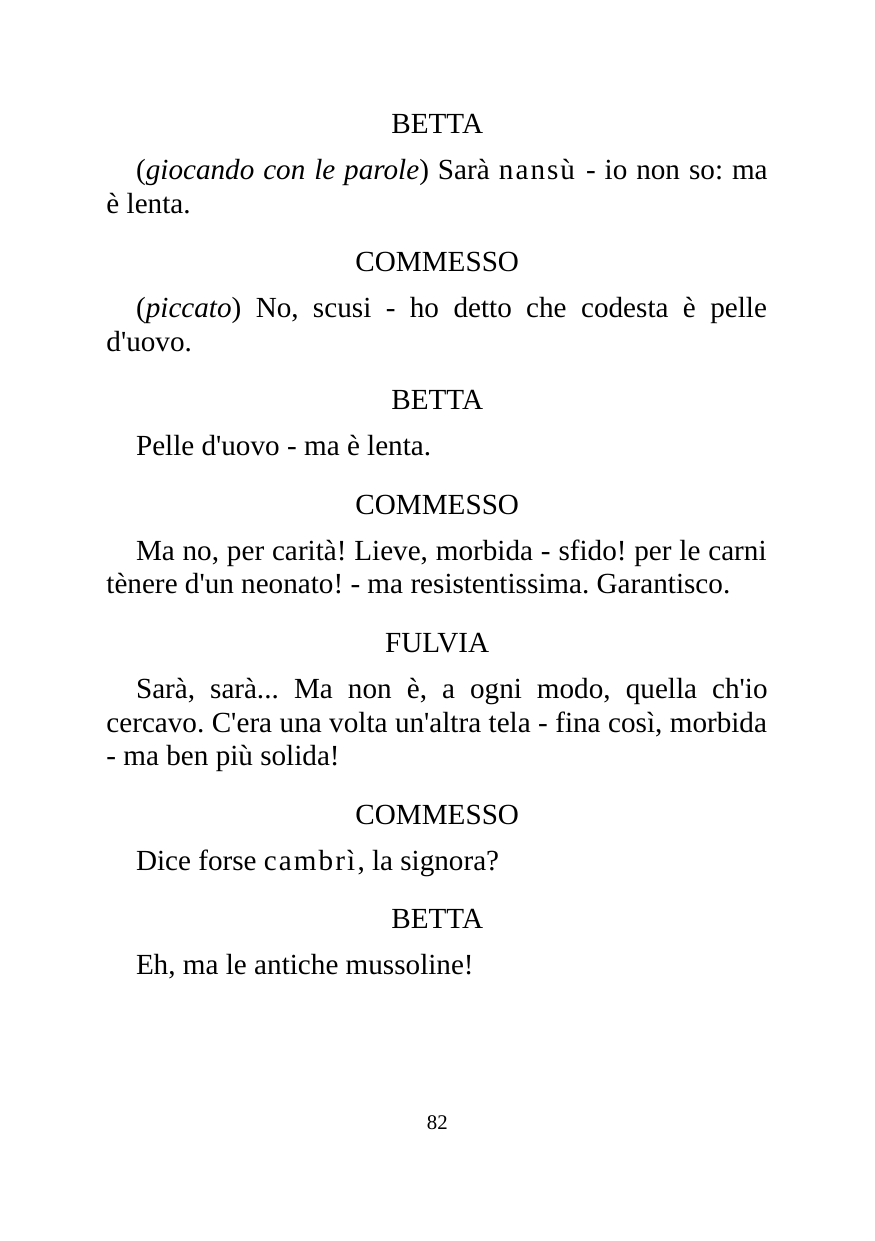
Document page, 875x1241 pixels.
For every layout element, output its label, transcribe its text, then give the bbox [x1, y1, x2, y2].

text (piccato) No, scusi - ho detto che codesta è pelle d'uovo. [106, 290, 768, 357]
text BETTA [106, 901, 768, 935]
text Eh, ma le antiche mussoline! [106, 947, 768, 981]
text Dice forse cambrì, la signora? [106, 843, 768, 876]
text Sarà, sarà... Ma non è, a ogni modo, quella ch'io cercavo. C'era una volta un'altra tela - fina così, morbida - ma ben più solida! [106, 671, 768, 772]
text Ma no, per carità! Lieve, morbida - sfido! per le carni tènere d'un neonato! - ma resistentissima. Garantisco. [106, 533, 768, 600]
text COMMESSO [106, 244, 768, 278]
text BETTA [106, 106, 768, 140]
text Pelle d'uovo - ma è lenta. [106, 428, 768, 462]
text (giocando con le parole) Sarà nansù - io non so: ma è lenta. [106, 152, 768, 219]
text COMMESSO [106, 487, 768, 521]
text BETTA [106, 382, 768, 416]
text COMMESSO [106, 797, 768, 830]
text FULVIA [106, 625, 768, 659]
